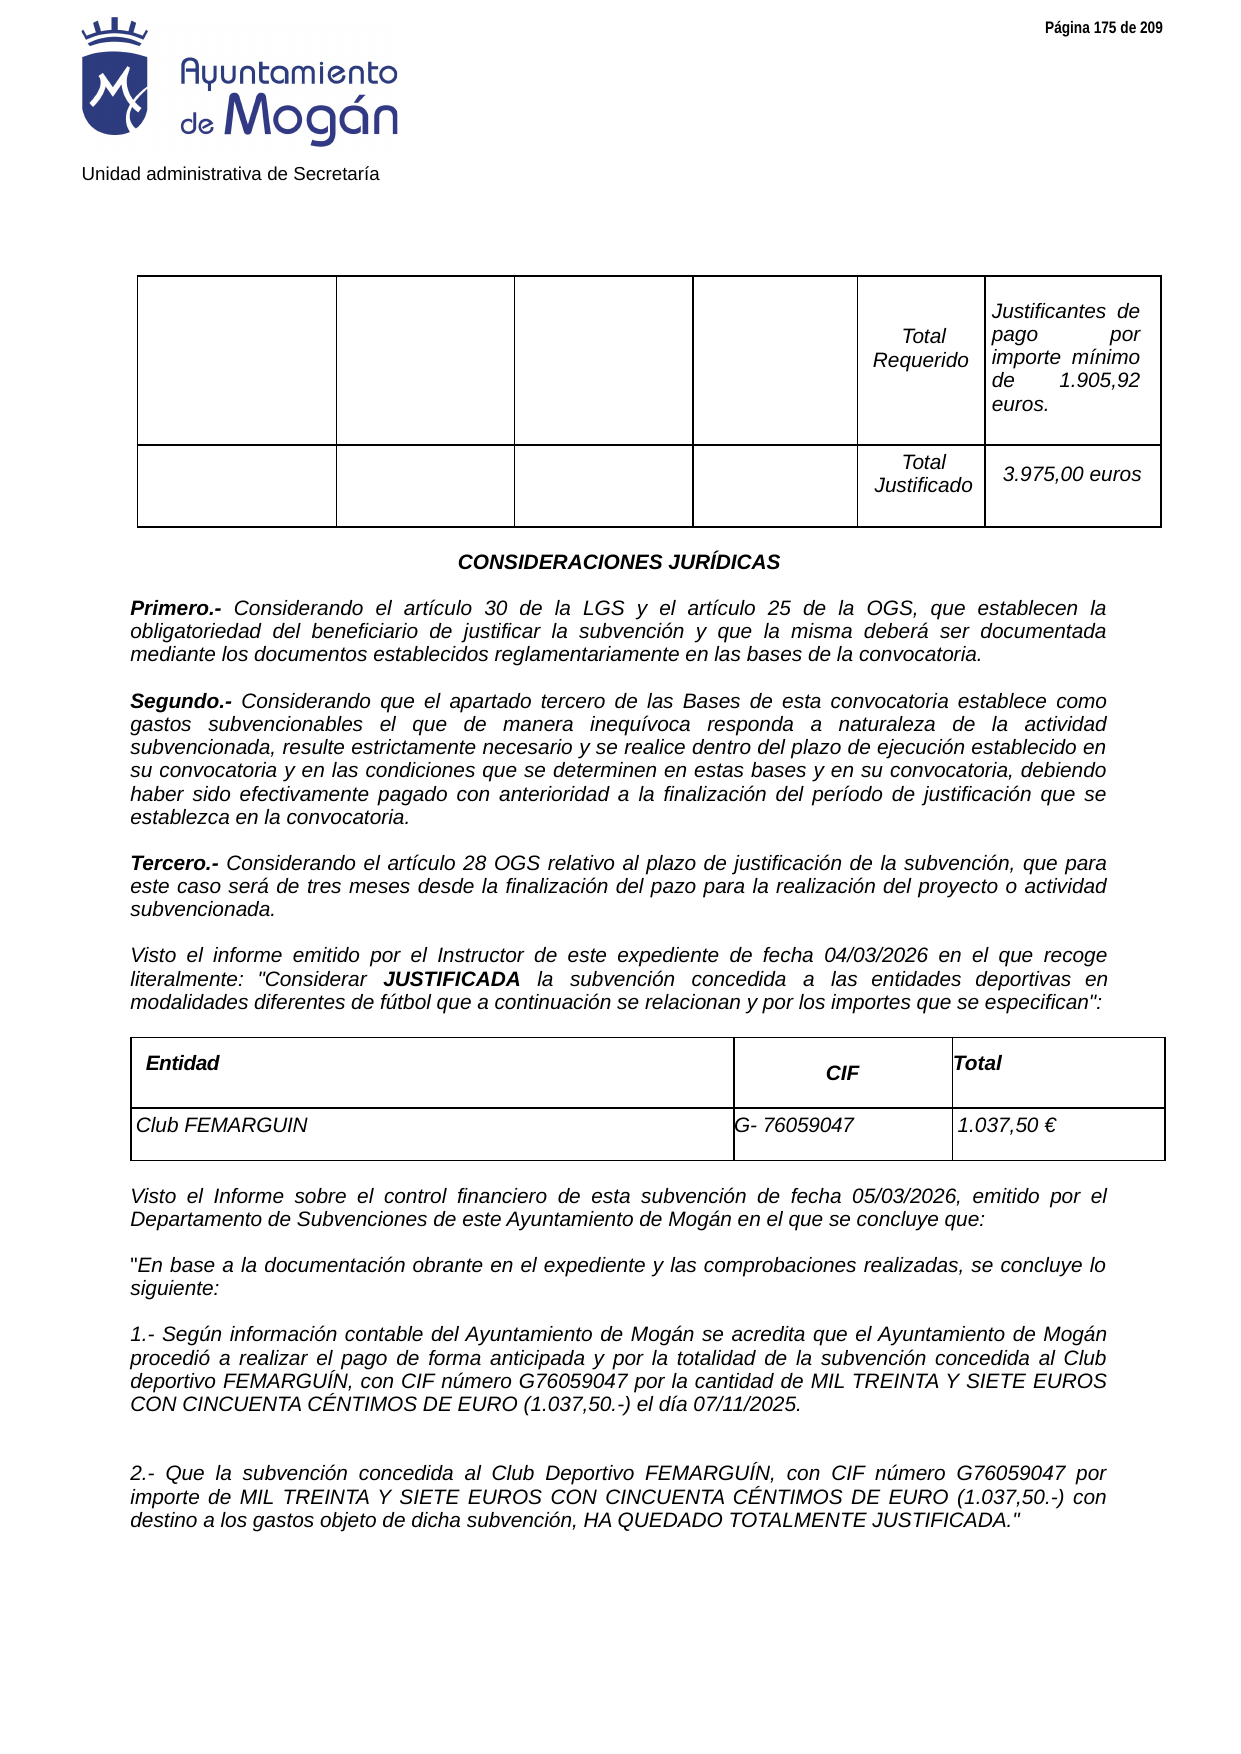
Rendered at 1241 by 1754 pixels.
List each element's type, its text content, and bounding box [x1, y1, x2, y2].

table_cell 3.975,00 euros [986, 446, 1160, 526]
table_cell Total Requerido [858, 277, 984, 444]
text Segundo.- Considerando que el apartado tercero de las Bases de esta convocatoria establece como gastos subvencionables el que de manera inequívoca responda a naturaleza de la actividad subvencionada, resulte estrictamente necesario y se realice dentro del plazo de ejecución establecido en su convocatoria y en las condiciones que se determinen en estas bases y en su convocatoria, debiendo haber sido efectivamente pagado con anterioridad a la finalización del período de justificación que se establezca en la convocatoria. [130, 689, 1110, 828]
table_cell [694, 277, 857, 444]
text Tercero.- Considerando el artículo 28 OGS relativo al plazo de justificación de la subvención, que para este caso será de tres meses desde la finalización del pazo para la realización del proyecto o actividad subvencionada. [130, 851, 1110, 921]
table_cell Justificantes de pago por importe mínimo de 1.905,92 euros. [986, 277, 1160, 444]
text Primero.- Considerando el artículo 30 de la LGS y el artículo 25 de la OGS, que establecen la obligatoriedad del beneficiario de justificar la subvención y que la misma deberá ser documentada mediante los documentos establecidos reglamentariamente en las bases de la convocatoria. [130, 597, 1110, 666]
table_cell G- 76059047 [735, 1109, 952, 1160]
table_header CIF [735, 1038, 952, 1107]
text "En base a la documentación obrante en el expediente y las comprobaciones realizadas, se concluye lo siguiente: [130, 1253, 1110, 1300]
table_cell [337, 277, 514, 444]
text 2.- Que la subvención concedida al Club Deportivo FEMARGUÍN, con CIF número G76059047 por importe de MIL TREINTA Y SIETE EUROS CON CINCUENTA CÉNTIMOS DE EURO (1.037,50.-) con destino a los gastos objeto de dicha subvención, HA QUEDADO TOTALMENTE JUSTIFICADA." [130, 1439, 1110, 1532]
text 1.- Según información contable del Ayuntamiento de Mogán se acredita que el Ayuntamiento de Mogán procedió a realizar el pago de forma anticipada y por la totalidad de la subvención concedida al Club deportivo FEMARGUÍN, con CIF número G76059047 por la cantidad de MIL TREINTA Y SIETE EUROS CON CINCUENTA CÉNTIMOS DE EURO (1.037,50.-) el día 07/11/2025. [130, 1323, 1110, 1416]
table_header Total [953, 1038, 1164, 1107]
table_cell [515, 446, 692, 526]
text Visto el informe emitido por el Instructor de este expediente de fecha 04/03/2026 en el que recoge literalmente: "Considerar JUSTIFICADA la subvención concedida a las entidades deportivas en modalidades diferentes de fútbol que a continuación se relacionan y por los importes que se especifican": [130, 944, 1110, 1014]
table_cell 1.037,50 € [953, 1109, 1164, 1160]
table_cell [138, 277, 336, 444]
text CONSIDERACIONES JURÍDICAS [443, 550, 798, 574]
table_cell [515, 277, 692, 444]
table_cell Total Justificado [858, 446, 984, 526]
table_cell [694, 446, 857, 526]
table_cell [138, 446, 336, 526]
picture [81, 17, 398, 153]
table_header Entidad [132, 1038, 733, 1107]
table_cell [337, 446, 514, 526]
table_cell Club FEMARGUIN [132, 1109, 733, 1160]
text Visto el Informe sobre el control financiero de esta subvención de fecha 05/03/2026, emitido por el Departamento de Subvenciones de este Ayuntamiento de Mogán en el que se concluye que: [130, 1184, 1110, 1231]
